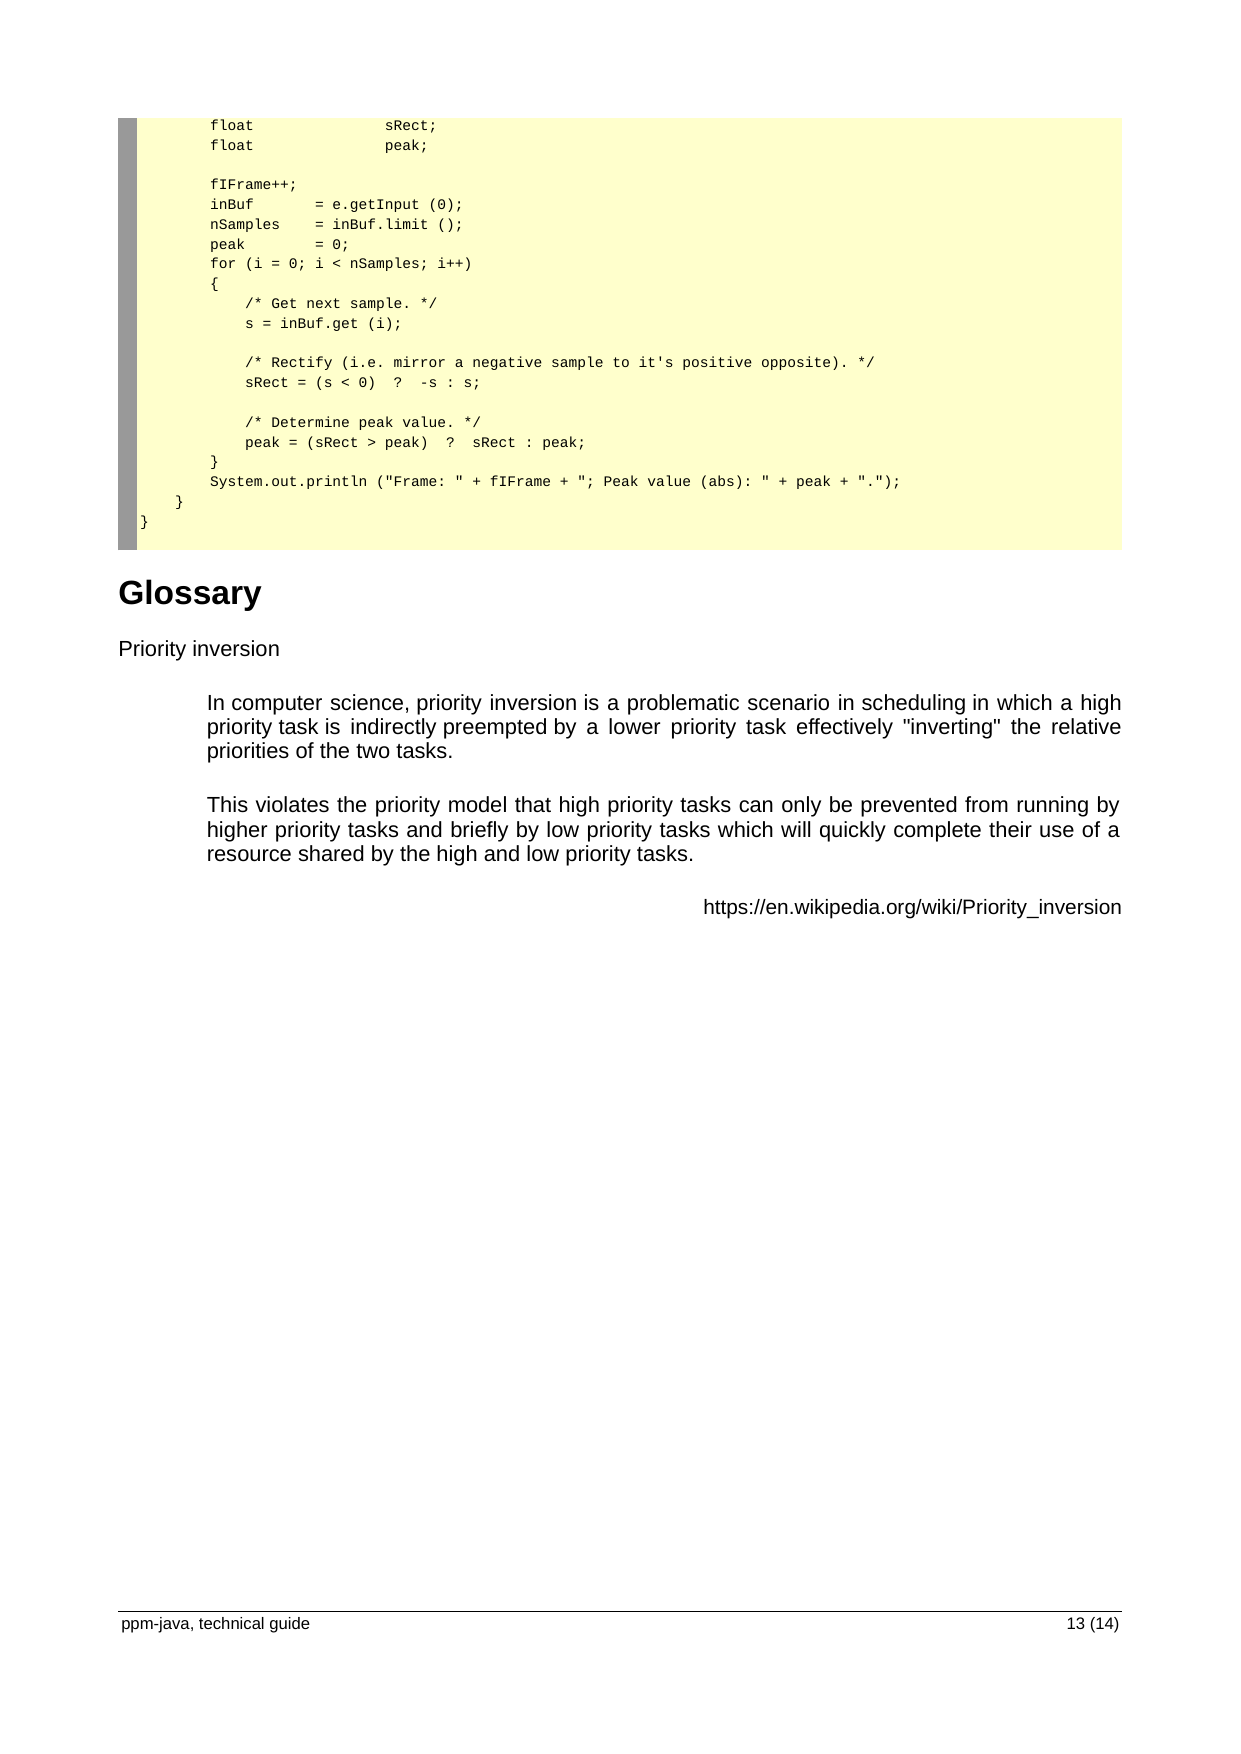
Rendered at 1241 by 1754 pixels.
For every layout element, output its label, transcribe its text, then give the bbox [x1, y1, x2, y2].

text Priority inversion [118, 636, 1122, 661]
list } [137, 494, 1122, 511]
text https://en.wikipedia.org/wiki/Priority_inversion [118, 896, 1122, 919]
list { [137, 276, 1122, 293]
list /* Rectify (i.e. mirror a negative sample to it's positive opposite). */ [137, 356, 1122, 372]
list } [137, 454, 1122, 471]
list /* Get next sample. */ [137, 296, 1122, 313]
list inBuf = e.getInput (0); [137, 197, 1122, 214]
list sRect = (s < 0) ? -s : s; [137, 375, 1122, 392]
list nSamples = inBuf.limit (); [137, 217, 1122, 234]
list } [137, 514, 1122, 531]
list peak = (sRect > peak) ? sRect : peak; [137, 435, 1122, 451]
subtitle Glossary [118, 574, 1122, 612]
text This violates the priority model that high priority tasks can only be prevented from running by higher priority tasks and briefly by low priority tasks which will quickly complete their use of a resource shared by the high and low priority tasks. [207, 793, 1122, 866]
list peak = 0; [137, 237, 1122, 253]
list fIFrame++; [137, 177, 1122, 194]
text In computer science, priority inversion is a problematic scenario in scheduling in which a high priority task is indirectly preempted by a lower priority task effectively "inverting" the relative priorities of the two tasks. [207, 690, 1122, 763]
list /* Determine peak value. */ [137, 415, 1122, 432]
list float sRect; [137, 118, 1122, 135]
list System.out.println ("Frame: " + fIFrame + "; Peak value (abs): " + peak + "."); [137, 474, 1122, 491]
list float peak; [137, 138, 1122, 154]
list for (i = 0; i < nSamples; i++) [137, 257, 1122, 273]
list s = inBuf.get (i); [137, 316, 1122, 333]
